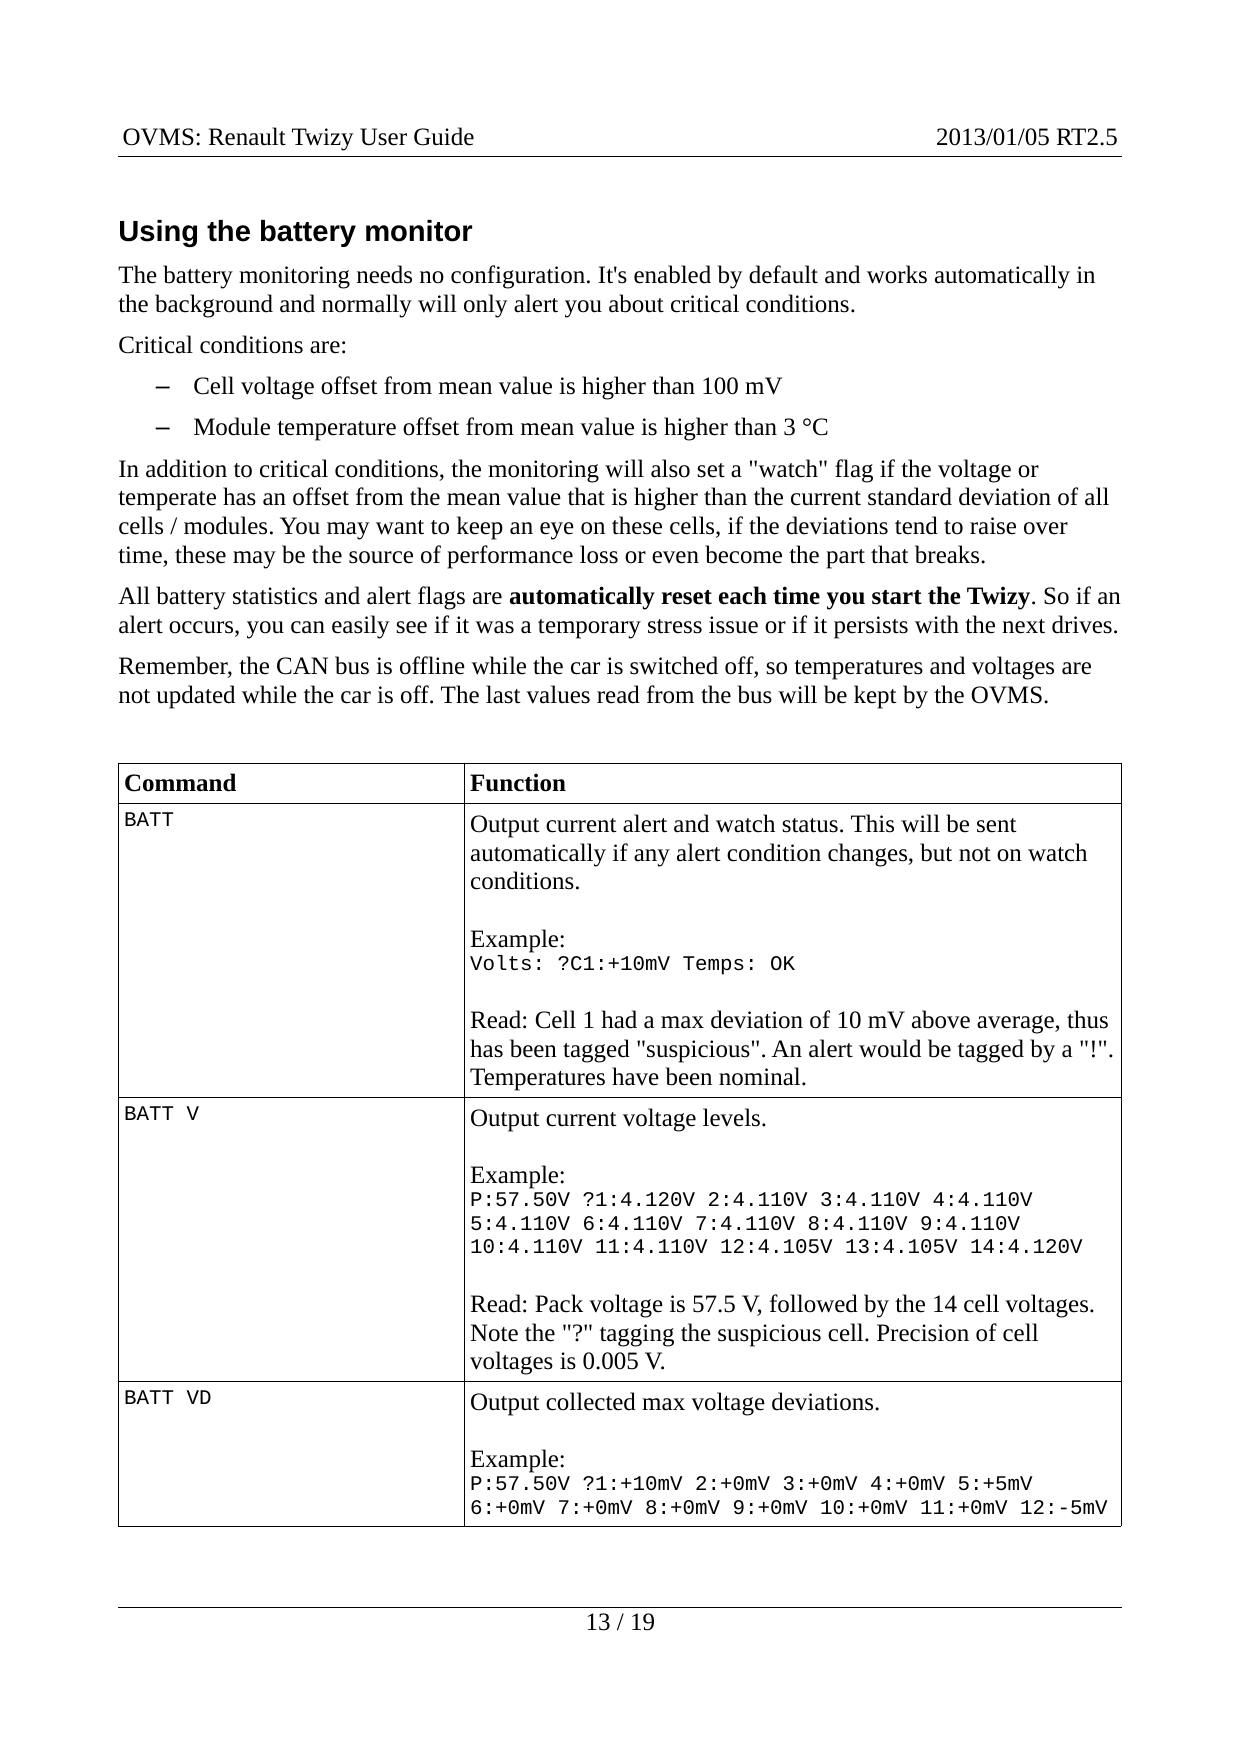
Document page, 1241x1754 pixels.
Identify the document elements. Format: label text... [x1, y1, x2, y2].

table_cell BATT V [119, 1098, 464, 1381]
text All battery statistics and alert flags are automatically reset each time you start the Twizy. So if an alert occurs, you can easily see if it was a temporary stress issue or if it persists with the next drives. [118, 581, 1122, 639]
text Remember, the CAN bus is offline while the car is switched off, so temperatures and voltages are not updated while the car is off. The last values read from the bus will be kept by the OVMS. [118, 651, 1122, 709]
text Critical conditions are: [118, 330, 1122, 359]
subtitle Using the battery monitor [118, 214, 1122, 247]
table_cell Output collected max voltage deviations. Example: P:57.50V ?1:+10mV 2:+0mV 3:+0mV 4:+0mV 5:+5mV 6:+0mV 7:+0mV 8:+0mV 9:+0mV 10:+0mV 11:+0mV 12:-5mV [465, 1382, 1121, 1526]
table_cell BATT VD [119, 1382, 464, 1526]
table_header Command [119, 764, 464, 803]
list Module temperature offset from mean value is higher than 3 °C [156, 412, 1122, 441]
text In addition to critical conditions, the monitoring will also set a "watch" flag if the voltage or temperate has an offset from the mean value that is higher than the current standard deviation of all cells / modules. You may want to keep an eye on these cells, if the deviations tend to raise over time, these may be the source of performance loss or even become the part that breaks. [118, 454, 1122, 569]
table_header Function [465, 764, 1121, 803]
list Cell voltage offset from mean value is higher than 100 mV [156, 371, 1122, 400]
table_cell BATT [119, 804, 464, 1097]
text The battery monitoring needs no configuration. It's enabled by default and works automatically in the background and normally will only alert you about critical conditions. [118, 260, 1122, 317]
table_cell Output current alert and watch status. This will be sent automatically if any alert condition changes, but not on watch conditions. Example: Volts: ?C1:+10mV Temps: OK Read: Cell 1 had a max deviation of 10 mV above average, thus has been tagged "suspicious". An alert would be tagged by a "!". Temperatures have been nominal. [465, 804, 1121, 1097]
table_cell Output current voltage levels. Example: P:57.50V ?1:4.120V 2:4.110V 3:4.110V 4:4.110V 5:4.110V 6:4.110V 7:4.110V 8:4.110V 9:4.110V 10:4.110V 11:4.110V 12:4.105V 13:4.105V 14:4.120V Read: Pack voltage is 57.5 V, followed by the 14 cell voltages. Note the "?" tagging the suspicious cell. Precision of cell voltages is 0.005 V. [465, 1098, 1121, 1381]
